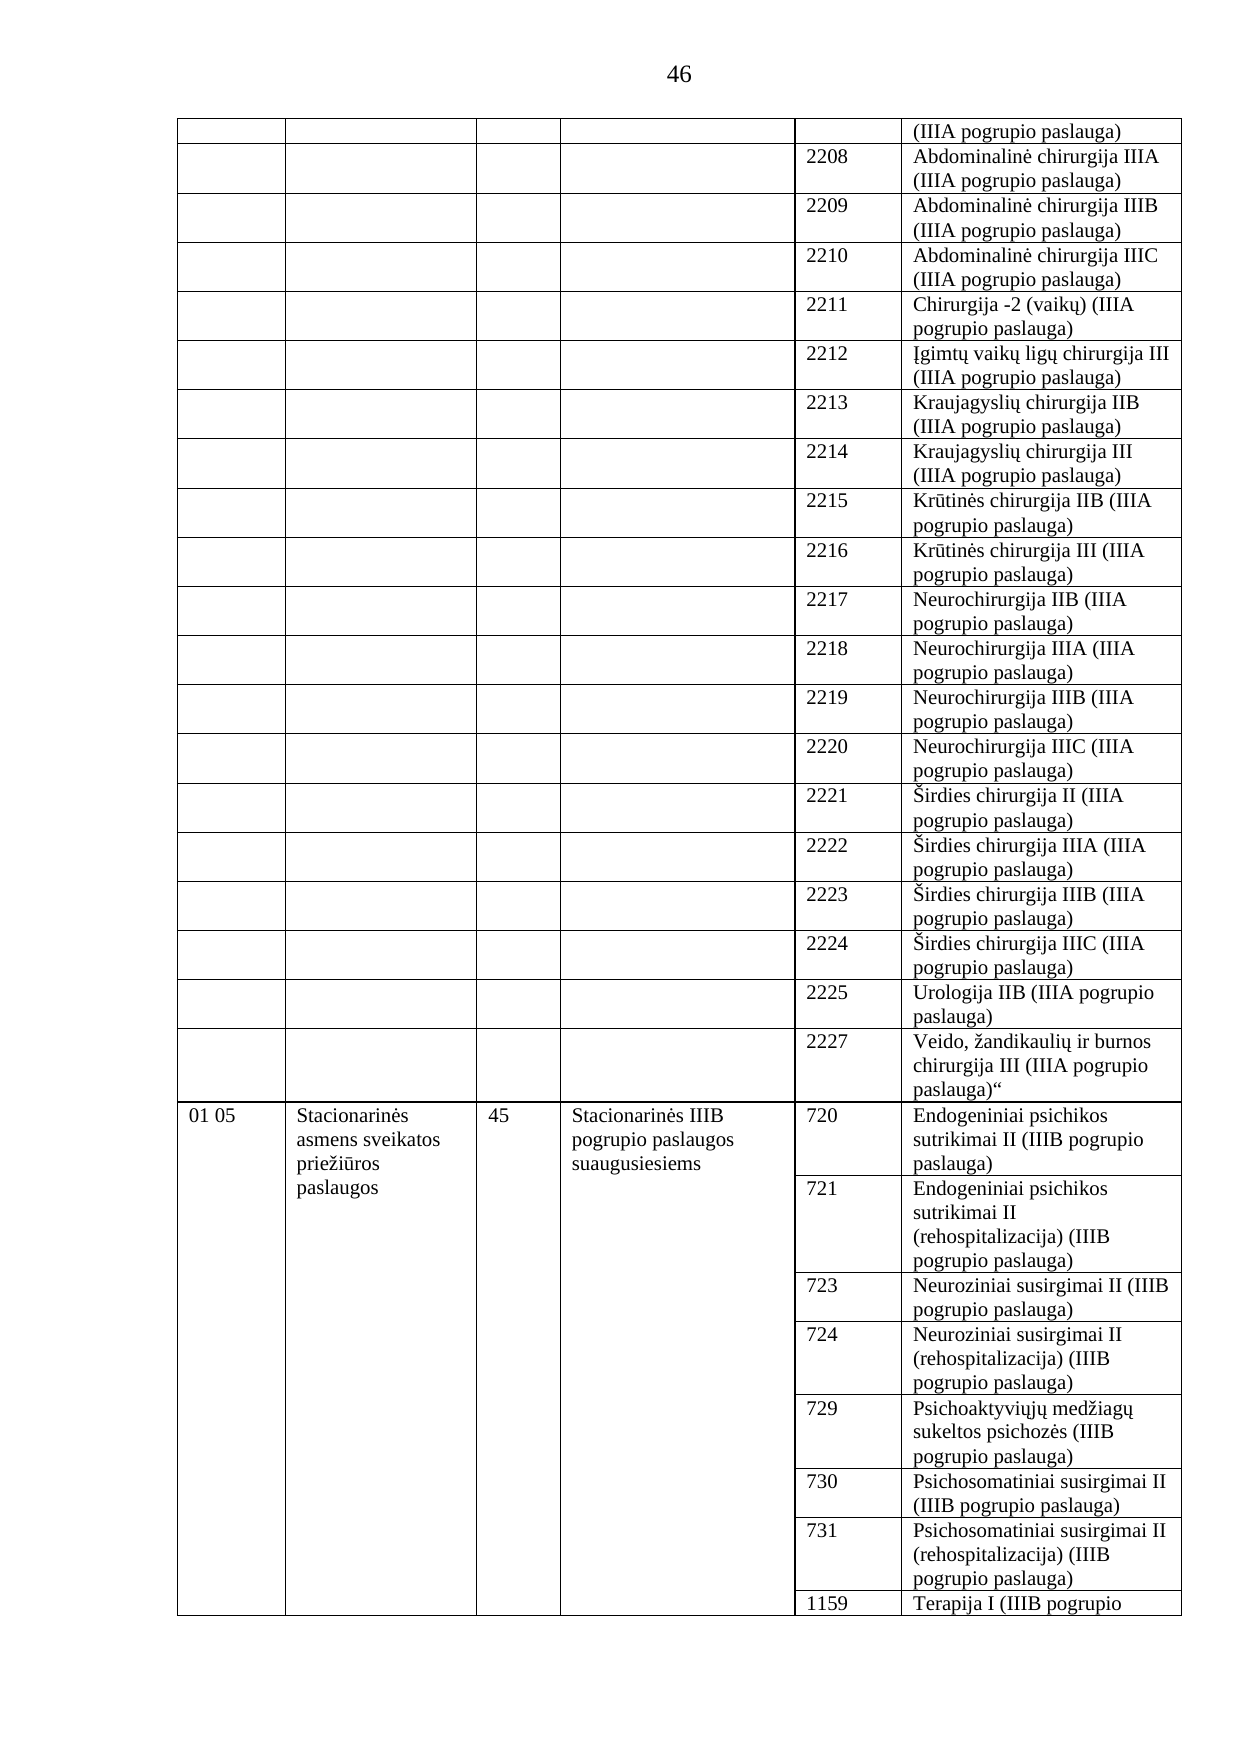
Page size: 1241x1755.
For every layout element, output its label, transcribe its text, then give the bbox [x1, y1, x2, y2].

table_cell (IIIA pogrupio paslauga) [902, 119, 1181, 143]
table_cell [561, 489, 794, 537]
table_cell Neuroziniai susirgimai II (rehospitalizacija) (IIIB pogrupio paslauga) [902, 1322, 1181, 1394]
table_cell 2217 [796, 587, 901, 635]
table_cell [477, 119, 560, 143]
table_cell [178, 882, 285, 930]
table_cell Širdies chirurgija II (IIIA pogrupio paslauga) [902, 784, 1181, 832]
table_cell 2213 [796, 390, 901, 438]
table_cell 730 [796, 1469, 901, 1517]
table_cell [477, 587, 560, 635]
table_cell [178, 833, 285, 881]
table_cell [286, 194, 476, 242]
table_cell [561, 243, 794, 291]
table_cell [477, 194, 560, 242]
table_cell 2211 [796, 292, 901, 340]
table_cell Veido, žandikaulių ir burnos chirurgija III (IIIA pogrupio paslauga)“ [902, 1029, 1181, 1101]
table_cell [178, 784, 285, 832]
table_cell Kraujagyslių chirurgija III (IIIA pogrupio paslauga) [902, 439, 1181, 487]
table_cell [178, 341, 285, 389]
table_cell Įgimtų vaikų ligų chirurgija III (IIIA pogrupio paslauga) [902, 341, 1181, 389]
table_cell [561, 784, 794, 832]
table_cell [561, 980, 794, 1028]
table_cell [477, 144, 560, 192]
table_cell [561, 587, 794, 635]
table_cell Neuroziniai susirgimai II (IIIB pogrupio paslauga) [902, 1273, 1181, 1321]
table_cell [178, 194, 285, 242]
table_cell 2222 [796, 833, 901, 881]
table_cell [178, 980, 285, 1028]
table_cell [561, 390, 794, 438]
table_cell [561, 636, 794, 684]
table_cell [178, 119, 285, 143]
table_cell Kraujagyslių chirurgija IIB (IIIA pogrupio paslauga) [902, 390, 1181, 438]
table_cell Krūtinės chirurgija III (IIIA pogrupio paslauga) [902, 538, 1181, 586]
table_cell [286, 119, 476, 143]
table_cell 2223 [796, 882, 901, 930]
table_cell Psichosomatiniai susirgimai II (IIIB pogrupio paslauga) [902, 1469, 1181, 1517]
table_cell [561, 119, 794, 143]
table_cell 01 05 [178, 1103, 285, 1615]
table_cell [286, 882, 476, 930]
table_cell [477, 784, 560, 832]
table_cell [561, 194, 794, 242]
table_cell [286, 587, 476, 635]
table_cell Abdominalinė chirurgija IIIA (IIIA pogrupio paslauga) [902, 144, 1181, 192]
table_cell [286, 1029, 476, 1101]
table_cell 2225 [796, 980, 901, 1028]
table_cell 729 [796, 1395, 901, 1468]
table_cell Endogeniniai psichikos sutrikimai II (rehospitalizacija) (IIIB pogrupio paslauga) [902, 1176, 1181, 1272]
table_cell 2214 [796, 439, 901, 487]
table_cell [561, 439, 794, 487]
table_cell [477, 882, 560, 930]
table_cell Terapija I (IIIB pogrupio [902, 1591, 1181, 1615]
table_cell [286, 538, 476, 586]
table_cell [477, 489, 560, 537]
table_cell 2218 [796, 636, 901, 684]
table_cell [561, 882, 794, 930]
table_cell Urologija IIB (IIIA pogrupio paslauga) [902, 980, 1181, 1028]
table_cell [178, 144, 285, 192]
table_cell [178, 931, 285, 979]
table_cell Stacionarinės asmens sveikatos priežiūros paslaugos [286, 1103, 476, 1615]
table_cell [286, 439, 476, 487]
table_cell [561, 734, 794, 782]
table_cell Neurochirurgija IIIA (IIIA pogrupio paslauga) [902, 636, 1181, 684]
table_cell [477, 341, 560, 389]
table_cell [178, 390, 285, 438]
table_cell [286, 489, 476, 537]
table_cell [178, 734, 285, 782]
table_cell [286, 636, 476, 684]
table_cell [477, 538, 560, 586]
table_cell 720 [796, 1103, 901, 1175]
table_cell [477, 931, 560, 979]
table_cell Neurochirurgija IIIB (IIIA pogrupio paslauga) [902, 685, 1181, 733]
table_cell 2227 [796, 1029, 901, 1101]
table_cell 2212 [796, 341, 901, 389]
table_cell [178, 243, 285, 291]
table_cell Širdies chirurgija IIIC (IIIA pogrupio paslauga) [902, 931, 1181, 979]
table_cell 2216 [796, 538, 901, 586]
table_cell 721 [796, 1176, 901, 1272]
table_cell Stacionarinės IIIB pogrupio paslaugos suaugusiesiems [561, 1103, 794, 1615]
table_cell [178, 538, 285, 586]
table_cell Psichosomatiniai susirgimai II (rehospitalizacija) (IIIB pogrupio paslauga) [902, 1518, 1181, 1590]
table_cell [477, 243, 560, 291]
table_cell [178, 439, 285, 487]
table_cell [561, 833, 794, 881]
table_cell [477, 833, 560, 881]
table_cell [477, 1029, 560, 1101]
table_cell 1159 [796, 1591, 901, 1615]
table_cell [178, 1029, 285, 1101]
table_cell Širdies chirurgija IIIB (IIIA pogrupio paslauga) [902, 882, 1181, 930]
table_cell 2215 [796, 489, 901, 537]
table_cell [477, 636, 560, 684]
table_cell [286, 734, 476, 782]
table_cell 724 [796, 1322, 901, 1394]
table_cell Krūtinės chirurgija IIB (IIIA pogrupio paslauga) [902, 489, 1181, 537]
table_cell [286, 292, 476, 340]
table_cell [561, 1029, 794, 1101]
table_cell [286, 833, 476, 881]
table_cell 2210 [796, 243, 901, 291]
table_cell 2221 [796, 784, 901, 832]
table_cell 45 [477, 1103, 560, 1615]
table_cell [286, 390, 476, 438]
table_cell 723 [796, 1273, 901, 1321]
table_cell [561, 931, 794, 979]
table_cell [477, 439, 560, 487]
table_cell [477, 980, 560, 1028]
table_cell Abdominalinė chirurgija IIIC (IIIA pogrupio paslauga) [902, 243, 1181, 291]
table_cell [286, 144, 476, 192]
table_cell [178, 489, 285, 537]
table_cell 731 [796, 1518, 901, 1590]
table_cell 2208 [796, 144, 901, 192]
table_cell [286, 784, 476, 832]
table_cell [178, 685, 285, 733]
table_cell Neurochirurgija IIB (IIIA pogrupio paslauga) [902, 587, 1181, 635]
table_cell [286, 931, 476, 979]
table_cell [286, 243, 476, 291]
table_cell [286, 685, 476, 733]
table_cell [477, 685, 560, 733]
table_cell Endogeniniai psichikos sutrikimai II (IIIB pogrupio paslauga) [902, 1103, 1181, 1175]
table_cell [178, 292, 285, 340]
table_cell [477, 292, 560, 340]
table_cell Psichoaktyviųjų medžiagų sukeltos psichozės (IIIB pogrupio paslauga) [902, 1395, 1181, 1468]
table_cell [561, 538, 794, 586]
table_cell 2219 [796, 685, 901, 733]
table_cell [286, 341, 476, 389]
table_cell Chirurgija -2 (vaikų) (IIIA pogrupio paslauga) [902, 292, 1181, 340]
table_cell Abdominalinė chirurgija IIIB (IIIA pogrupio paslauga) [902, 194, 1181, 242]
table_cell [178, 636, 285, 684]
table_cell [561, 144, 794, 192]
table_cell [796, 119, 901, 143]
table_cell [561, 341, 794, 389]
table_cell 2220 [796, 734, 901, 782]
table_cell 2209 [796, 194, 901, 242]
table_cell [561, 685, 794, 733]
table_cell [286, 980, 476, 1028]
table_cell [477, 390, 560, 438]
table_cell 2224 [796, 931, 901, 979]
table_cell [561, 292, 794, 340]
table_cell [477, 734, 560, 782]
table_cell Širdies chirurgija IIIA (IIIA pogrupio paslauga) [902, 833, 1181, 881]
table_cell Neurochirurgija IIIC (IIIA pogrupio paslauga) [902, 734, 1181, 782]
table_cell [178, 587, 285, 635]
